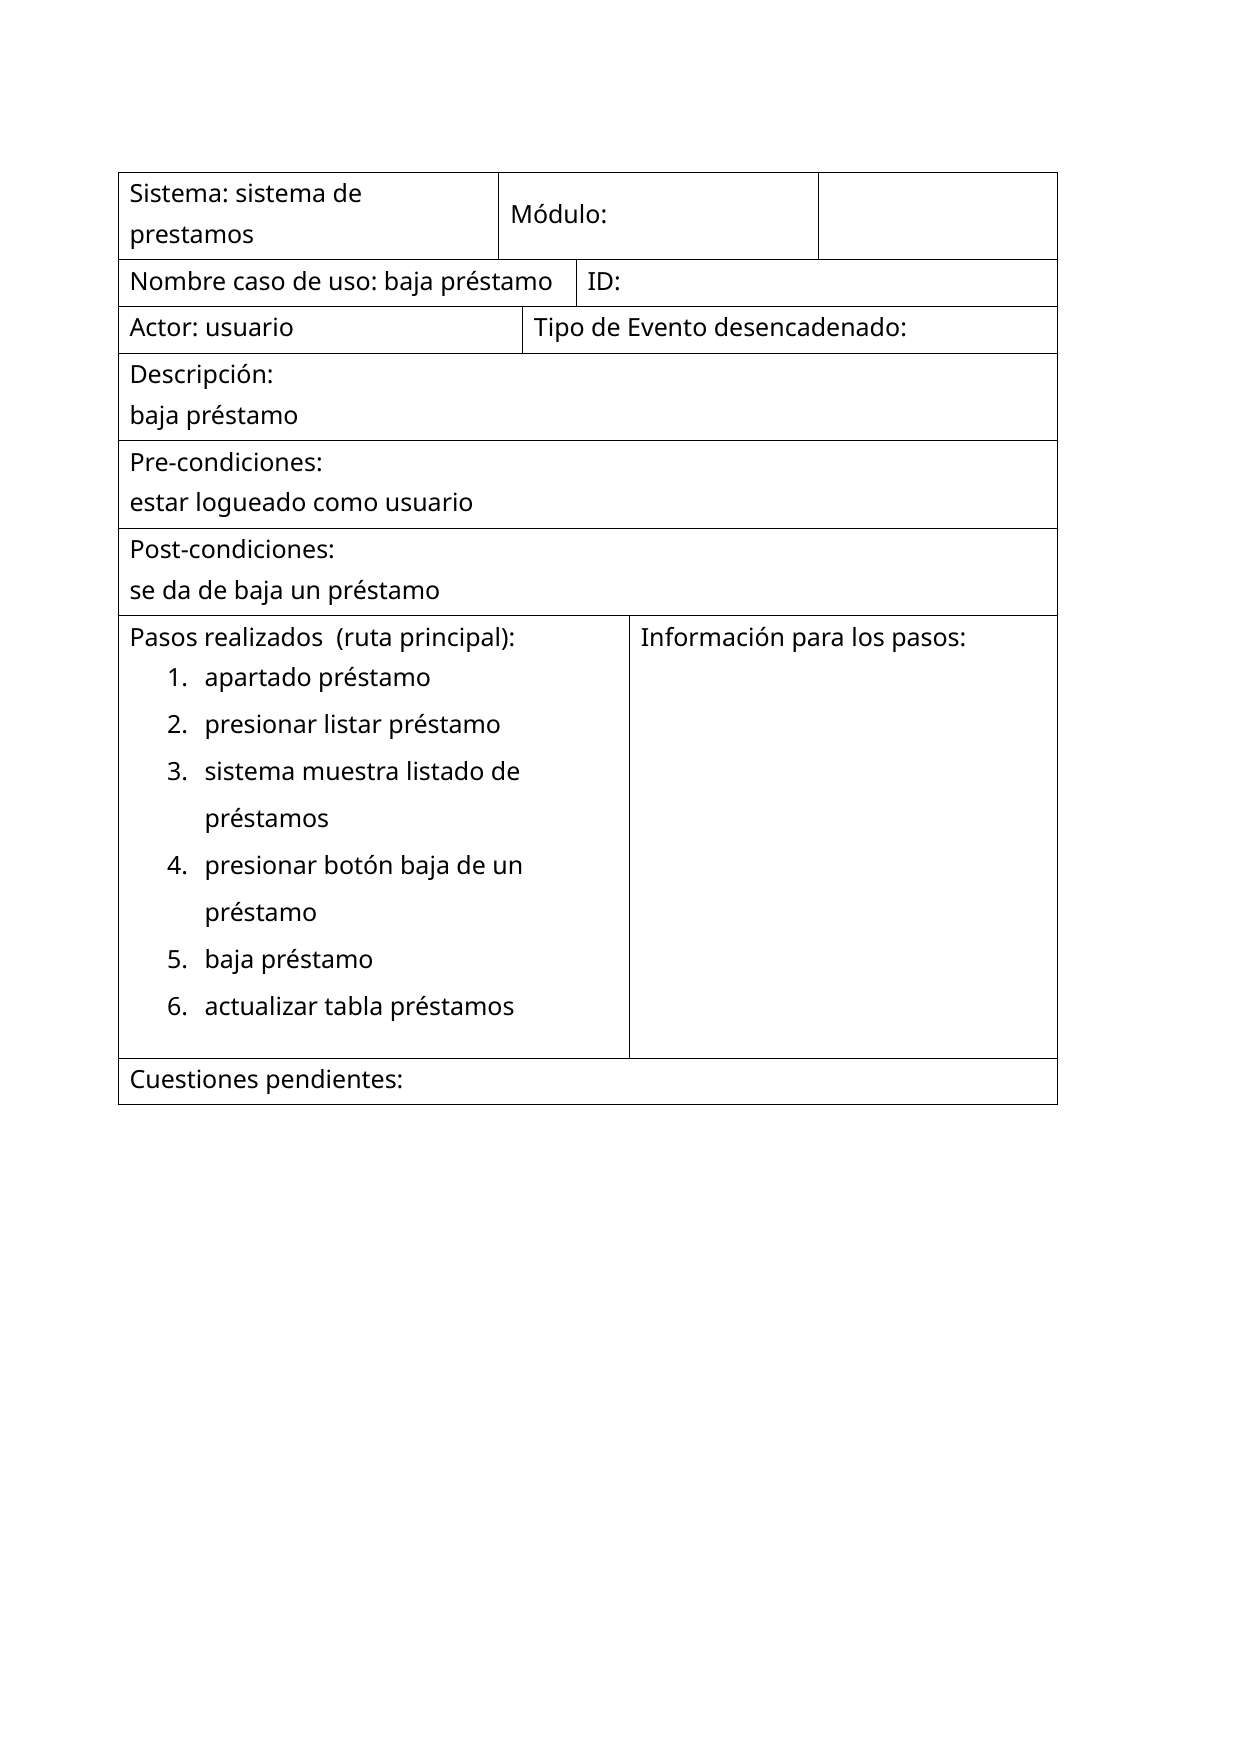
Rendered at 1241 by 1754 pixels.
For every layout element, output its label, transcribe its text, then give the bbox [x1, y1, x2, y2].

table_cell Actor: usuario [119, 307, 522, 353]
table_cell Cuestiones pendientes: [119, 1059, 1057, 1104]
table_cell Post-condiciones: se da de baja un préstamo [119, 529, 1057, 615]
table_header [819, 173, 1057, 259]
table_cell Nombre caso de uso: baja préstamo [119, 260, 576, 306]
table_cell Descripción: baja préstamo [119, 354, 1057, 440]
table_cell Información para los pasos: [630, 616, 1057, 1057]
table_cell ID: [577, 260, 1057, 306]
table_header Sistema: sistema de prestamos [119, 173, 498, 259]
table_cell Tipo de Evento desencadenado: [523, 307, 1057, 353]
table_cell Pasos realizados (ruta principal): apartado préstamo presionar listar préstamo sistema muestra listado de préstamos presionar botón baja de un préstamo baja préstamo actualizar tabla préstamos [119, 616, 629, 1057]
table_header Módulo: [499, 173, 818, 259]
table_cell Pre-condiciones: estar logueado como usuario [119, 441, 1057, 528]
